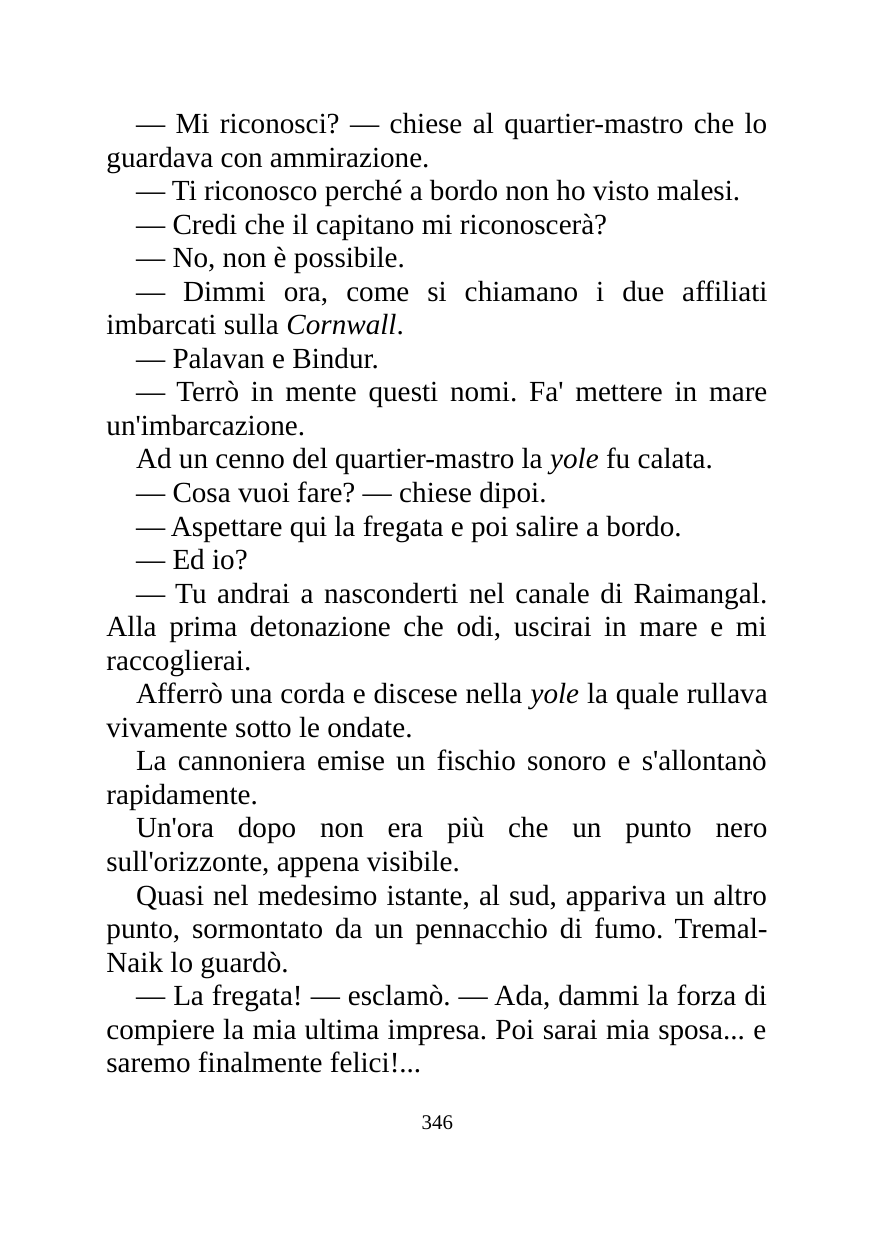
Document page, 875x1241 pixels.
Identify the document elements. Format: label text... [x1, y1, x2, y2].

text — Ed io? [106, 542, 768, 576]
text — Ti riconosco perché a bordo non ho visto malesi. [106, 173, 768, 207]
text — La fregata! — esclamò. — Ada, dammi la forza di compiere la mia ultima impresa. Poi sarai mia sposa... e saremo finalmente felici!... [106, 978, 768, 1079]
text — No, non è possibile. [106, 240, 768, 274]
text — Cosa vuoi fare? — chiese dipoi. [106, 475, 768, 509]
text — Mi riconosci? — chiese al quartier-mastro che lo guardava con ammirazione. [106, 106, 768, 173]
text Un'ora dopo non era più che un punto nero sull'orizzonte, appena visibile. [106, 811, 768, 878]
text — Credi che il capitano mi riconoscerà? [106, 207, 768, 240]
text — Tu andrai a nasconderti nel canale di Raimangal. Alla prima detonazione che odi, uscirai in mare e mi raccoglierai. [106, 576, 768, 676]
text — Aspettare qui la fregata e poi salire a bordo. [106, 509, 768, 542]
text — Terrò in mente questi nomi. Fa' mettere in mare un'imbarcazione. [106, 374, 768, 442]
text Quasi nel medesimo istante, al sud, appariva un altro punto, sormontato da un pennacchio di fumo. Tremal-Naik lo guardò. [106, 878, 768, 978]
text La cannoniera emise un fischio sonoro e s'allontanò rapidamente. [106, 743, 768, 811]
text Ad un cenno del quartier-mastro la yole fu calata. [106, 442, 768, 475]
text — Palavan e Bindur. [106, 341, 768, 374]
text — Dimmi ora, come si chiamano i due affiliati imbarcati sulla Cornwall. [106, 274, 768, 341]
text Afferrò una corda e discese nella yole la quale rullava vivamente sotto le ondate. [106, 676, 768, 743]
